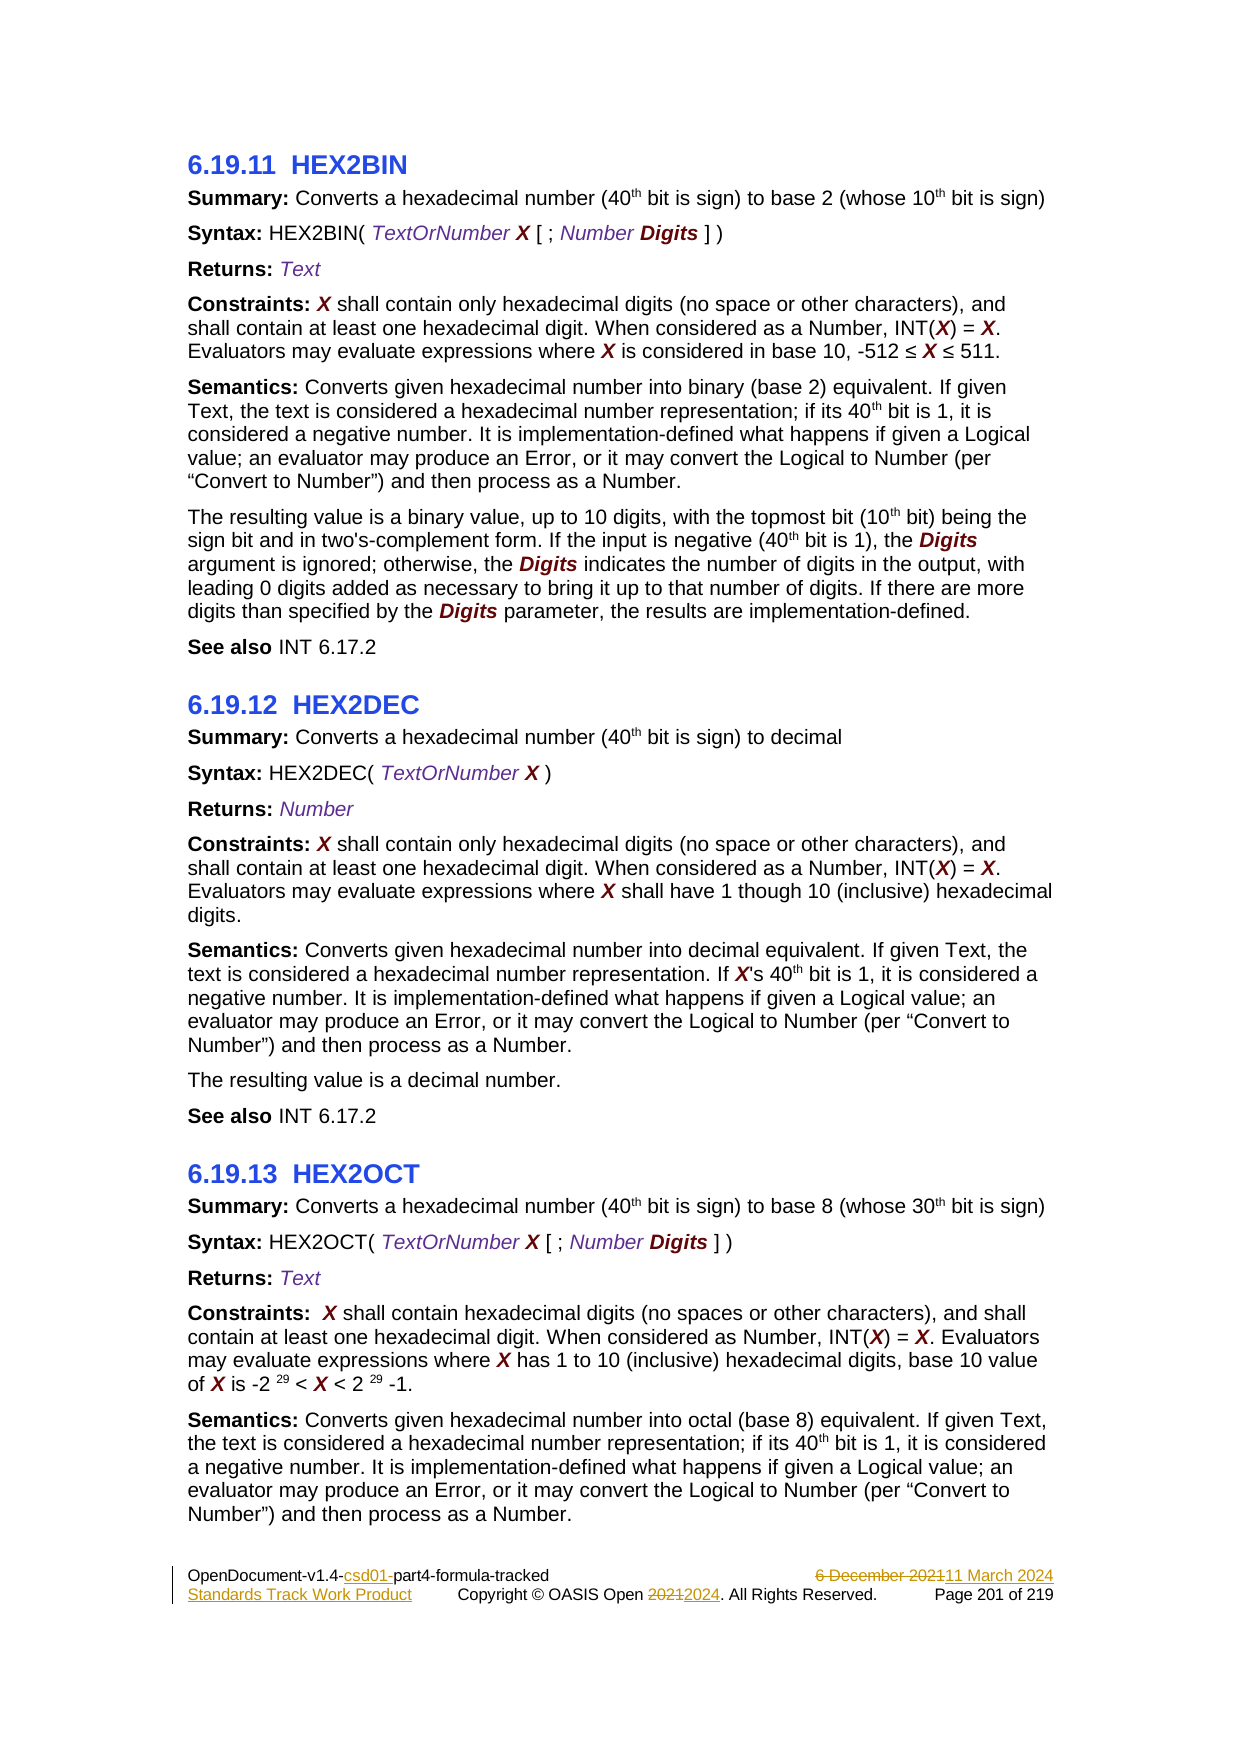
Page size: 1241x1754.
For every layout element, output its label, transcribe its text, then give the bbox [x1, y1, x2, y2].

subtitle HEX2BIN [187, 150, 1053, 180]
text See also INT 6.17.2 [187, 1104, 1053, 1128]
text Semantics: Converts given hexadecimal number into binary (base 2) equivalent. If given Text, the text is considered a hexadecimal number representation; if its 40th bit is 1, it is considered a negative number. It is implementation-defined what happens if given a Logical value; an evaluator may produce an Error, or it may convert the Logical to Number (per “Convert to Number”) and then process as a Number. [187, 376, 1053, 493]
subtitle HEX2OCT [187, 1159, 1053, 1189]
text Returns: Text [187, 257, 1053, 281]
text The resulting value is a decimal number. [187, 1069, 1053, 1092]
text Returns: Number [187, 797, 1053, 821]
text Semantics: Converts given hexadecimal number into octal (base 8) equivalent. If given Text, the text is considered a hexadecimal number representation; if its 40th bit is 1, it is considered a negative number. It is implementation-defined what happens if given a Logical value; an evaluator may produce an Error, or it may convert the Logical to Number (per “Convert to Number”) and then process as a Number. [187, 1408, 1053, 1526]
text See also INT 6.17.2 [187, 635, 1053, 659]
text Summary: Converts a hexadecimal number (40th bit is sign) to base 2 (whose 10th bit is sign) [187, 186, 1053, 209]
subtitle HEX2DEC [187, 690, 1053, 720]
text Syntax: HEX2DEC( TextOrNumber X ) [187, 761, 1053, 785]
text Constraints: X shall contain only hexadecimal digits (no space or other characters), and shall contain at least one hexadecimal digit. When considered as a Number, INT(X) = X. Evaluators may evaluate expressions where X is considered in base 10, -512 ≤ X ≤ 511. [187, 293, 1053, 363]
text Constraints: X shall contain hexadecimal digits (no spaces or other characters), and shall contain at least one hexadecimal digit. When considered as Number, INT(X) = X. Evaluators may evaluate expressions where X has 1 to 10 (inclusive) hexadecimal digits, base 10 value of X is -2 29 < X < 2 29 -1. [187, 1302, 1053, 1396]
text Constraints: X shall contain only hexadecimal digits (no space or other characters), and shall contain at least one hexadecimal digit. When considered as a Number, INT(X) = X. Evaluators may evaluate expressions where X shall have 1 though 10 (inclusive) hexadecimal digits. [187, 833, 1053, 927]
text Returns: Text [187, 1266, 1053, 1290]
text Syntax: HEX2OCT( TextOrNumber X [ ; Number Digits ] ) [187, 1231, 1053, 1254]
text Semantics: Converts given hexadecimal number into decimal equivalent. If given Text, the text is considered a hexadecimal number representation. If X's 40th bit is 1, it is considered a negative number. It is implementation-defined what happens if given a Logical value; an evaluator may produce an Error, or it may convert the Logical to Number (per “Convert to Number”) and then process as a Number. [187, 939, 1053, 1057]
text Summary: Converts a hexadecimal number (40th bit is sign) to base 8 (whose 30th bit is sign) [187, 1195, 1053, 1218]
text Summary: Converts a hexadecimal number (40th bit is sign) to decimal [187, 726, 1053, 749]
text Syntax: HEX2BIN( TextOrNumber X [ ; Number Digits ] ) [187, 222, 1053, 245]
text The resulting value is a binary value, up to 10 digits, with the topmost bit (10th bit) being the sign bit and in two's-complement form. If the input is negative (40th bit is 1), the Digits argument is ignored; otherwise, the Digits indicates the number of digits in the output, with leading 0 digits added as necessary to bring it up to that number of digits. If there are more digits than specified by the Digits parameter, the results are implementation-defined. [187, 505, 1053, 623]
